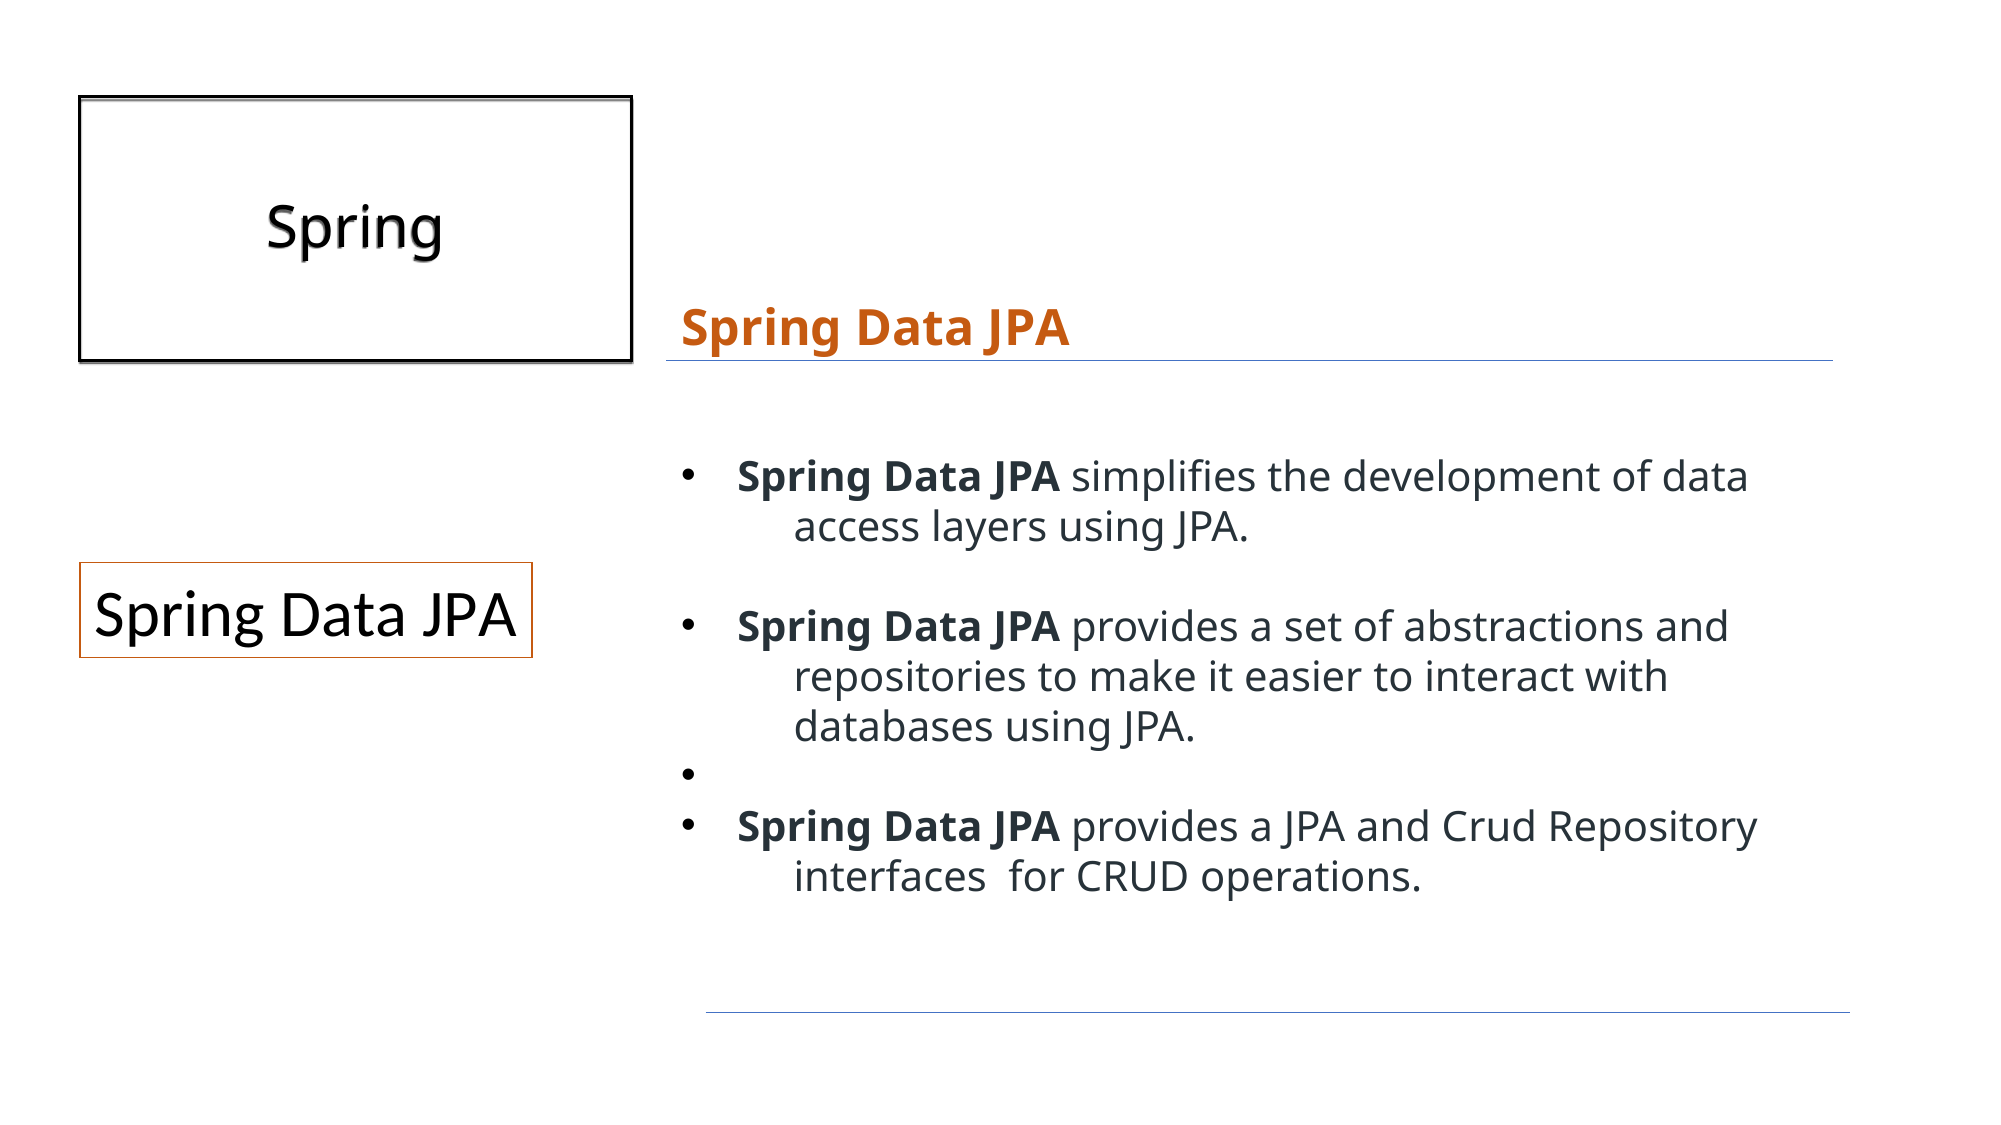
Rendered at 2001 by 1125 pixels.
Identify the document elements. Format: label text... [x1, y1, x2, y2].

title Spring [79, 96, 632, 361]
text_box Spring Data JPA simplifies the development of data access layers using JPA. Spring Data JPA provides a set of abstractions and repositories to make it easier to interact with databases using JPA. Spring Data JPA provides a JPA and Crud Repository interfaces for CRUD operations. [666, 441, 1811, 912]
text_box Spring Data JPA [80, 562, 532, 658]
text_box Spring Data JPA [666, 287, 1666, 364]
